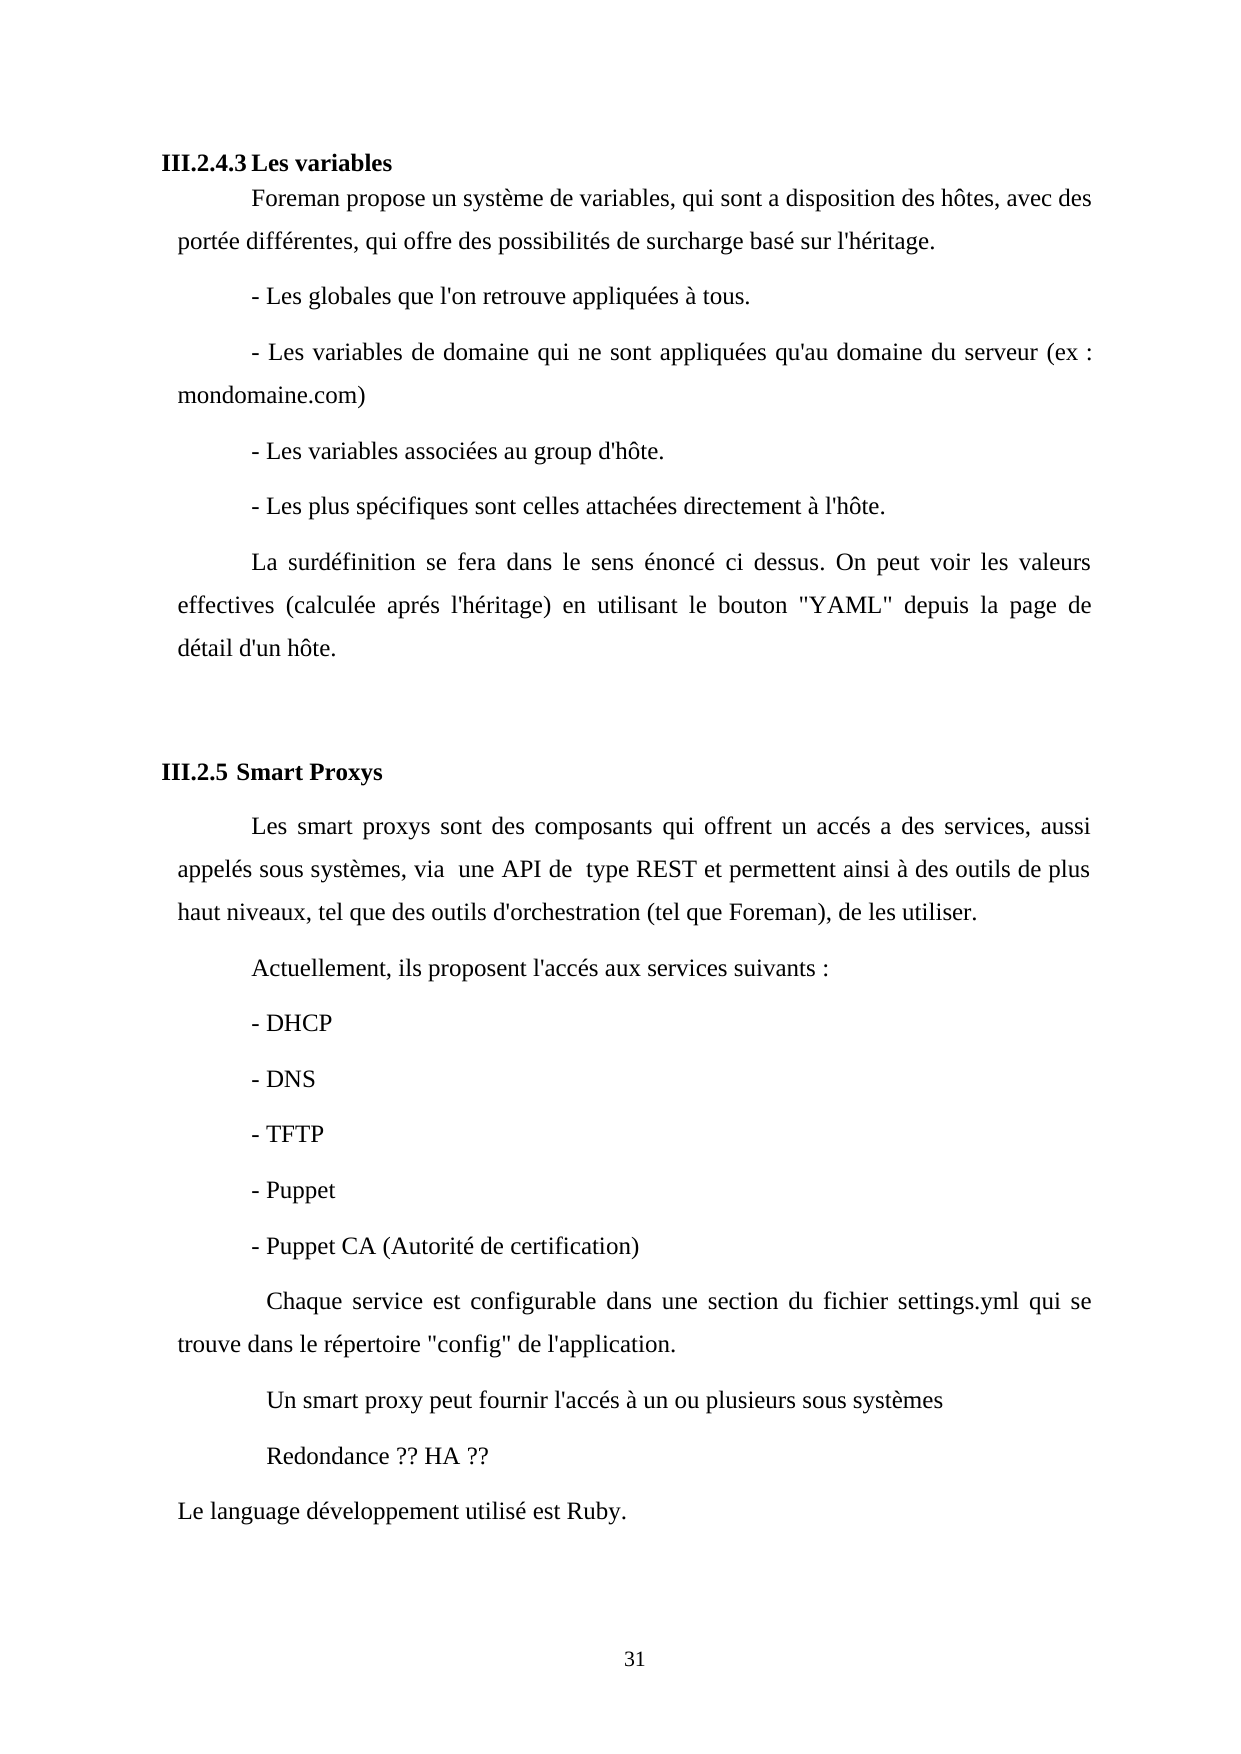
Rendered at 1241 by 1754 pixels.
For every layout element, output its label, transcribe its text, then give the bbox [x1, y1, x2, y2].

text La surdéfinition se fera dans le sens énoncé ci dessus. On peut voir les valeurs effectives (calculée aprés l'héritage) en utilisant le bouton "YAML" depuis la page de détail d'un hôte. [177, 547, 1092, 662]
text Un smart proxy peut fournir l'accés à un ou plusieurs sous systèmes [177, 1385, 1092, 1414]
text Le language développement utilisé est Ruby. [177, 1496, 1092, 1525]
text Redondance ?? HA ?? [177, 1441, 1092, 1469]
text - Les plus spécifiques sont celles attachées directement à l'hôte. [177, 491, 1092, 520]
text - DNS [177, 1064, 1092, 1093]
text - Puppet [177, 1175, 1092, 1204]
text - Puppet CA (Autorité de certification) [177, 1231, 1092, 1259]
text - Les variables de domaine qui ne sont appliquées qu'au domaine du serveur (ex : mondomaine.com) [177, 337, 1092, 409]
text Les smart proxys sont des composants qui offrent un accés a des services, aussi appelés sous systèmes, via une API de type REST et permettent ainsi à des outils de plus haut niveaux, tel que des outils d'orchestration (tel que Foreman), de les utiliser. [177, 811, 1092, 926]
text - TFTP [177, 1119, 1092, 1148]
text Actuellement, ils proposent l'accés aux services suivants : [177, 953, 1092, 981]
subtitle Smart Proxys [161, 757, 1092, 786]
text - Les variables associées au group d'hôte. [177, 436, 1092, 464]
text - DHCP [177, 1008, 1092, 1037]
subtitle Les variables [161, 148, 1092, 176]
text - Les globales que l'on retrouve appliquées à tous. [177, 281, 1092, 310]
text Chaque service est configurable dans une section du fichier settings.yml qui se trouve dans le répertoire "config" de l'application. [177, 1286, 1092, 1358]
text Foreman propose un système de variables, qui sont a disposition des hôtes, avec des portée différentes, qui offre des possibilités de surcharge basé sur l'héritage. [177, 183, 1092, 254]
